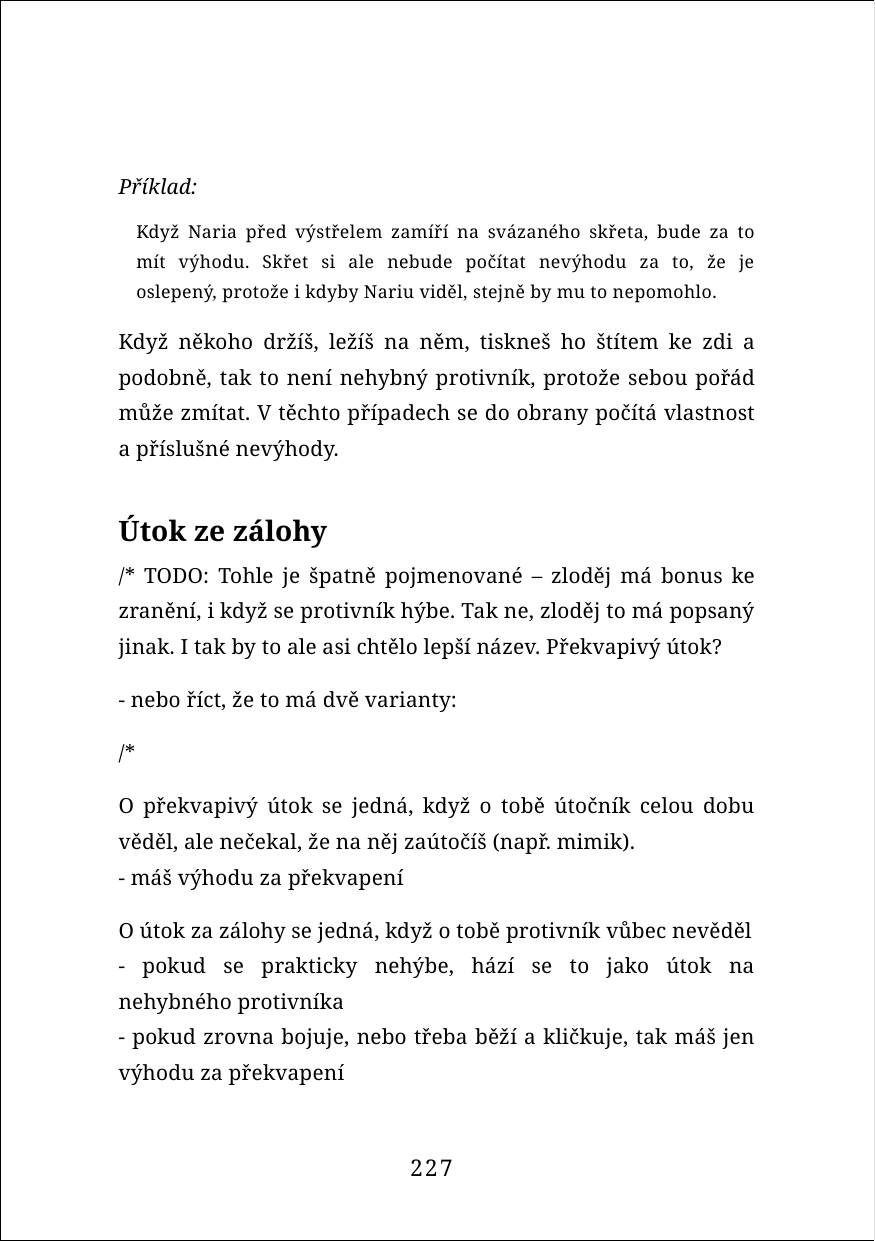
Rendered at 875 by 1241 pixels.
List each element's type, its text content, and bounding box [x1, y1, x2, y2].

text /* [118, 738, 756, 767]
subtitle Útok ze zálohy [118, 511, 756, 549]
text - nebo říct, že to má dvě varianty: [118, 685, 756, 714]
text O překvapivý útok se jedná, když o tobě útočník celou dobu věděl, ale nečekal, že na něj zaútočíš (např. mimik). - máš výhodu za překvapení [118, 792, 756, 891]
text Příklad: [118, 172, 756, 200]
text /* TODO: Tohle je špatně pojmenované – zloděj má bonus ke zranění, i když se protivník hýbe. Tak ne, zloděj to má popsaný jinak. I tak by to ale asi chtělo lepší název. Překvapivý útok? [118, 561, 756, 660]
text O útok za zálohy se jedná, když o tobě protivník vůbec nevěděl - pokud se prakticky nehýbe, hází se to jako útok na nehybného protivníka - pokud zrovna bojuje, nebo třeba běží a kličkuje, tak máš jen výhodu za překvapení [118, 916, 756, 1086]
text Když Naria před výstřelem zamíří na svázaného skřeta, bude za to mít výhodu. Skřet si ale nebude počítat nevýhodu za to, že je oslepený, protože i kdyby Nariu viděl, stejně by mu to nepomohlo. [136, 219, 756, 304]
text Když někoho držíš, ležíš na něm, tiskneš ho štítem ke zdi a podobně, tak to není nehybný protivník, protože sebou pořád může zmítat. V těchto případech se do obrany počítá vlastnost a příslušné nevýhody. [118, 327, 756, 462]
